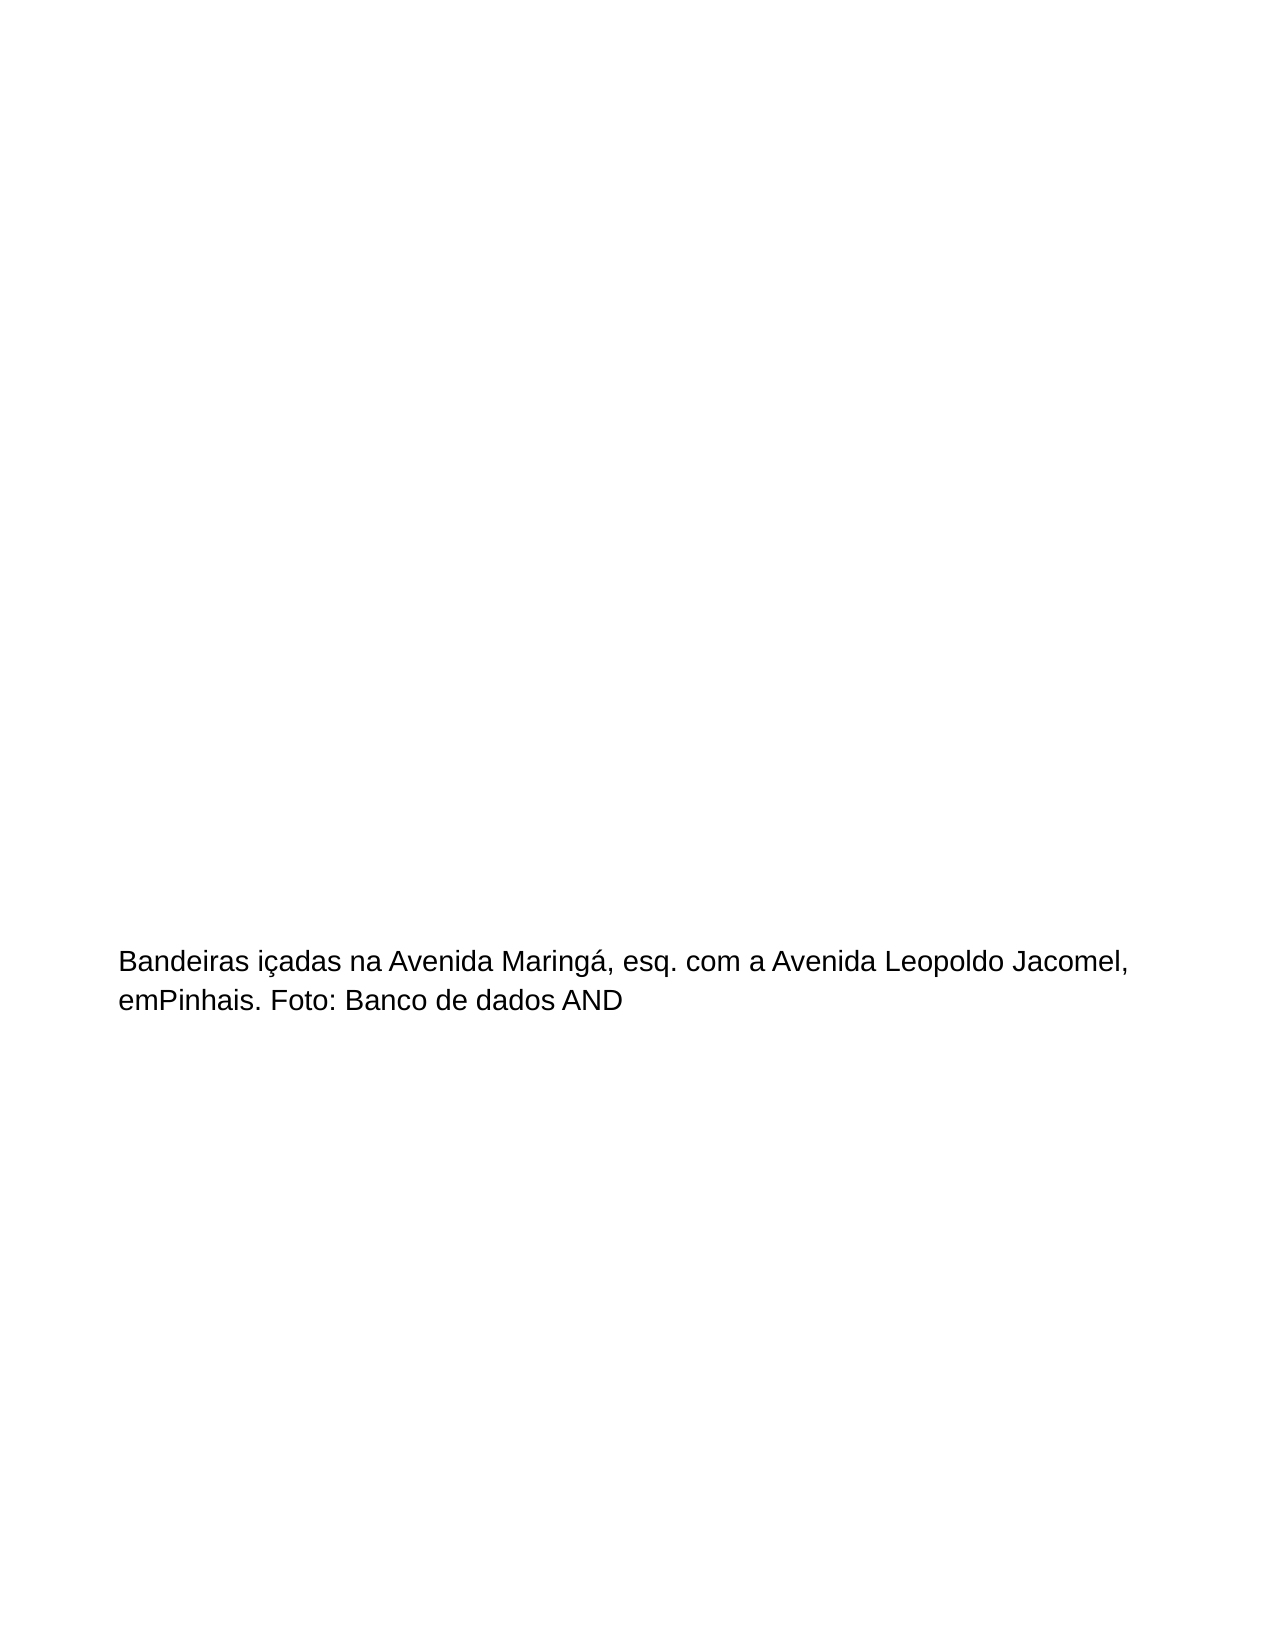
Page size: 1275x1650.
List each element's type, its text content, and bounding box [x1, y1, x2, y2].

text Bandeiras içadas na Avenida Maringá, esq. com a Avenida Leopoldo Jacomel, emPinhais. Foto: Banco de dados AND [118, 944, 1157, 1016]
